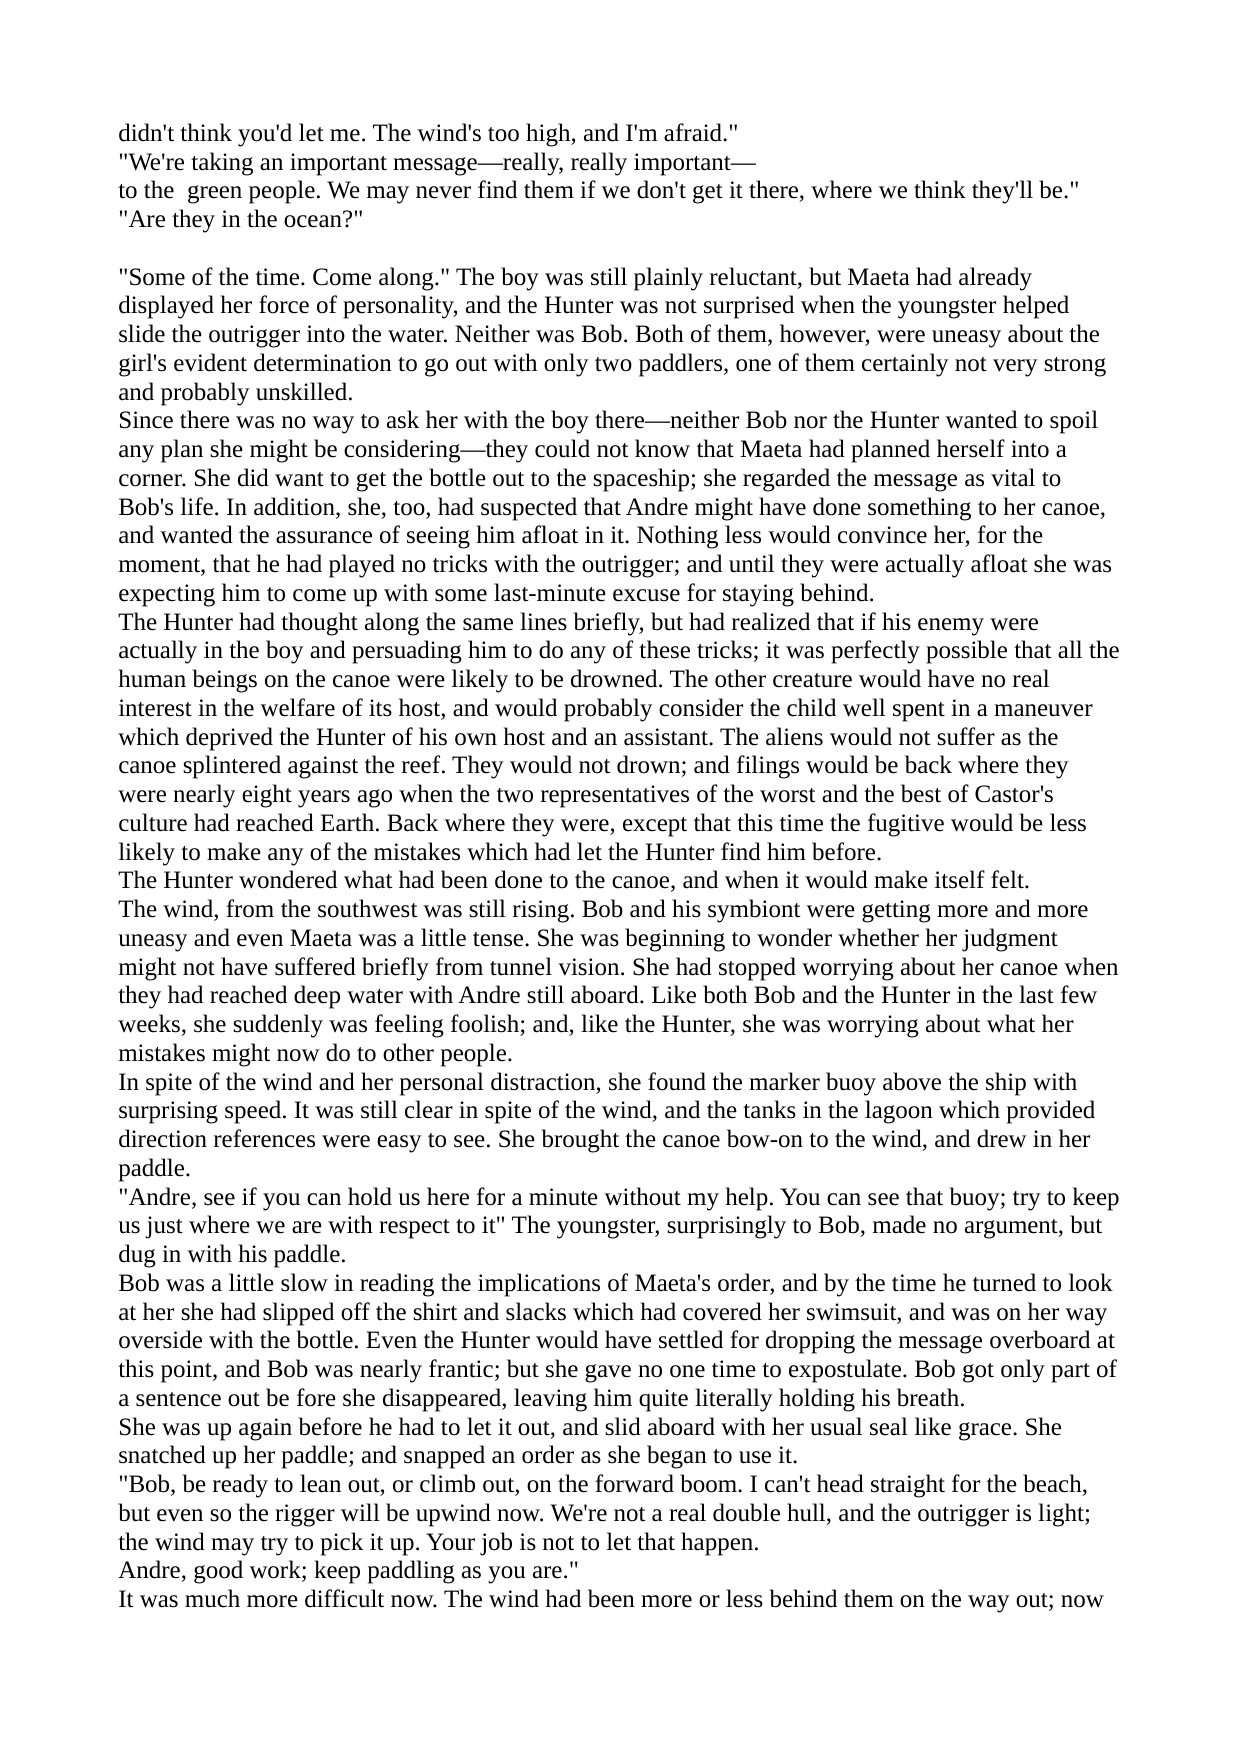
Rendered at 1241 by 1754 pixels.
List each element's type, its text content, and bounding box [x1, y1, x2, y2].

text "Are they in the ocean?" [118, 204, 1122, 233]
text In spite of the wind and her personal distraction, she found the marker buoy above the ship with surprising speed. It was still clear in spite of the wind, and the tanks in the lagoon which provided direction references were easy to see. She brought the canoe bow-on to the wind, and drew in her paddle. [118, 1067, 1122, 1182]
text Andre, good work; keep paddling as you are." [118, 1556, 1122, 1584]
text to the green people. We may never find them if we don't get it there, where we think they'll be." [118, 176, 1122, 204]
text The Hunter wondered what had been done to the canoe, and when it would make itself felt. [118, 866, 1122, 894]
text Bob was a little slow in reading the implications of Maeta's order, and by the time he turned to look at her she had slipped off the shirt and slacks which had covered her swimsuit, and was on her way overside with the bottle. Even the Hunter would have settled for dropping the message overboard at this point, and Bob was nearly frantic; but she gave no one time to expostulate. Bob got only part of a sentence out be fore she disappeared, leaving him quite literally holding his breath. [118, 1268, 1122, 1412]
text Since there was no way to ask her with the boy there—neither Bob nor the Hunter wanted to spoil any plan she might be considering—they could not know that Maeta had planned herself into a corner. She did want to get the bottle out to the spaceship; she regarded the message as vital to Bob's life. In addition, she, too, had suspected that Andre might have done something to her canoe, and wanted the assurance of seeing him afloat in it. Nothing less would convince her, for the moment, that he had played no tricks with the outrigger; and until they were actually afloat she was expecting him to come up with some last-minute excuse for staying behind. [118, 406, 1122, 607]
text She was up again before he had to let it out, and slid aboard with her usual seal like grace. She snatched up her paddle; and snapped an order as she began to use it. [118, 1412, 1122, 1469]
text The Hunter had thought along the same lines briefly, but had realized that if his enemy were actually in the boy and persuading him to do any of these tricks; it was perfectly possible that all the human beings on the canoe were likely to be drowned. The other creature would have no real interest in the welfare of its host, and would probably consider the child well spent in a maneuver which deprived the Hunter of his own host and an assistant. The aliens would not suffer as the canoe splintered against the reef. They would not drown; and filings would be back where they were nearly eight years ago when the two representatives of the worst and the best of Castor's culture had reached Earth. Back where they were, except that this time the fugitive would be less likely to make any of the mistakes which had let the Hunter find him before. [118, 607, 1122, 866]
text "Bob, be ready to lean out, or climb out, on the forward boom. I can't head straight for the beach, but even so the rigger will be upwind now. We're not a real double hull, and the outrigger is light; the wind may try to pick it up. Your job is not to let that happen. [118, 1469, 1122, 1556]
text "We're taking an important message—really, really important— [118, 147, 1122, 176]
text "Andre, see if you can hold us here for a minute without my help. You can see that buoy; try to keep us just where we are with respect to it" The youngster, surprisingly to Bob, made no argument, but dug in with his paddle. [118, 1182, 1122, 1268]
text The wind, from the southwest was still rising. Bob and his symbiont were getting more and more uneasy and even Maeta was a little tense. She was beginning to wonder whether her judgment might not have suffered briefly from tunnel vision. She had stopped worrying about her canoe when they had reached deep water with Andre still aboard. Like both Bob and the Hunter in the last few weeks, she suddenly was feeling foolish; and, like the Hunter, she was worrying about what her mistakes might now do to other people. [118, 894, 1122, 1067]
text "Some of the time. Come along." The boy was still plainly reluctant, but Maeta had already displayed her force of personality, and the Hunter was not surprised when the youngster helped slide the outrigger into the water. Neither was Bob. Both of them, however, were uneasy about the girl's evident determination to go out with only two paddlers, one of them certainly not very strong and probably unskilled. [118, 262, 1122, 406]
text It was much more difficult now. The wind had been more or less behind them on the way out; now [118, 1584, 1122, 1613]
text didn't think you'd let me. The wind's too high, and I'm afraid." [118, 118, 1122, 147]
